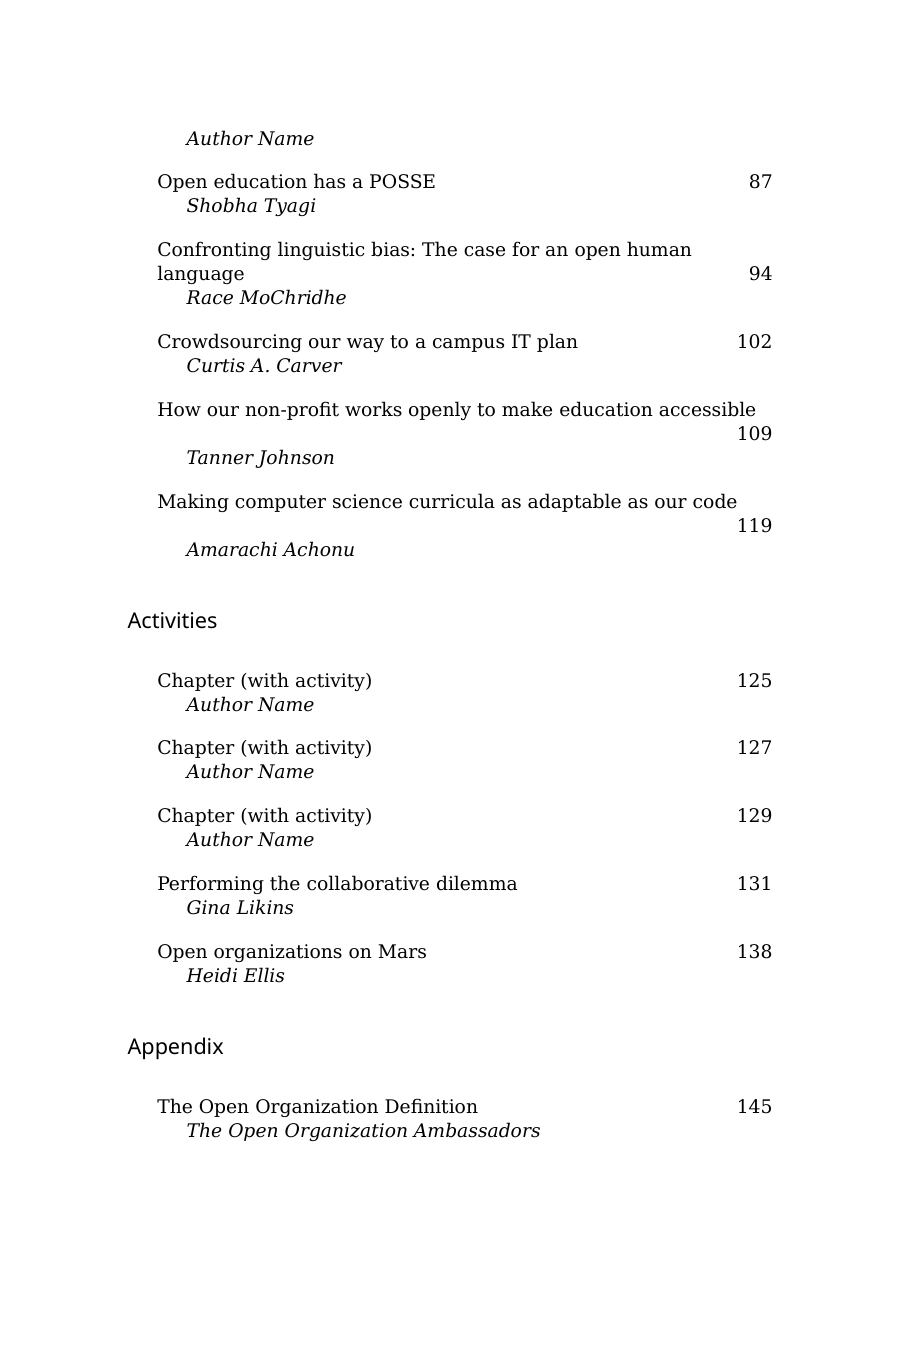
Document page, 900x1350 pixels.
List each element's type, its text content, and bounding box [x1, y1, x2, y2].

text Chapter (with activity) 129 [157, 805, 772, 827]
text How our non-profit works openly to make education accessible 109 [157, 399, 772, 445]
text Shobha Tyagi [186, 195, 772, 239]
text Confronting linguistic bias: The case for an open human language 94 [157, 239, 772, 285]
text Amarachi Achonu [186, 539, 772, 582]
text Author Name [186, 694, 772, 737]
text Making computer science curricula as adaptable as our code 119 [157, 491, 772, 537]
text The Open Organization Ambassadors [186, 1120, 772, 1163]
text Heidi Ellis [186, 965, 772, 1009]
text Chapter (with activity) 127 [157, 737, 772, 759]
text Race MoChridhe [186, 287, 772, 331]
text Author Name [186, 829, 772, 873]
text The Open Organization Definition 145 [157, 1096, 772, 1118]
text Author Name [186, 127, 772, 171]
text Chapter (with activity) 125 [157, 669, 772, 691]
text Gina Likins [186, 897, 772, 941]
text Open education has a POSSE 87 [157, 171, 772, 193]
text Appendix [127, 1031, 772, 1093]
text Author Name [186, 761, 772, 805]
text Performing the collaborative dilemma 131 [157, 873, 772, 895]
text Tanner Johnson [186, 447, 772, 491]
text Activities [127, 605, 772, 667]
text Curtis A. Carver [186, 355, 772, 399]
text Crowdsourcing our way to a campus IT plan 102 [157, 331, 772, 353]
text Open organizations on Mars 138 [157, 941, 772, 963]
